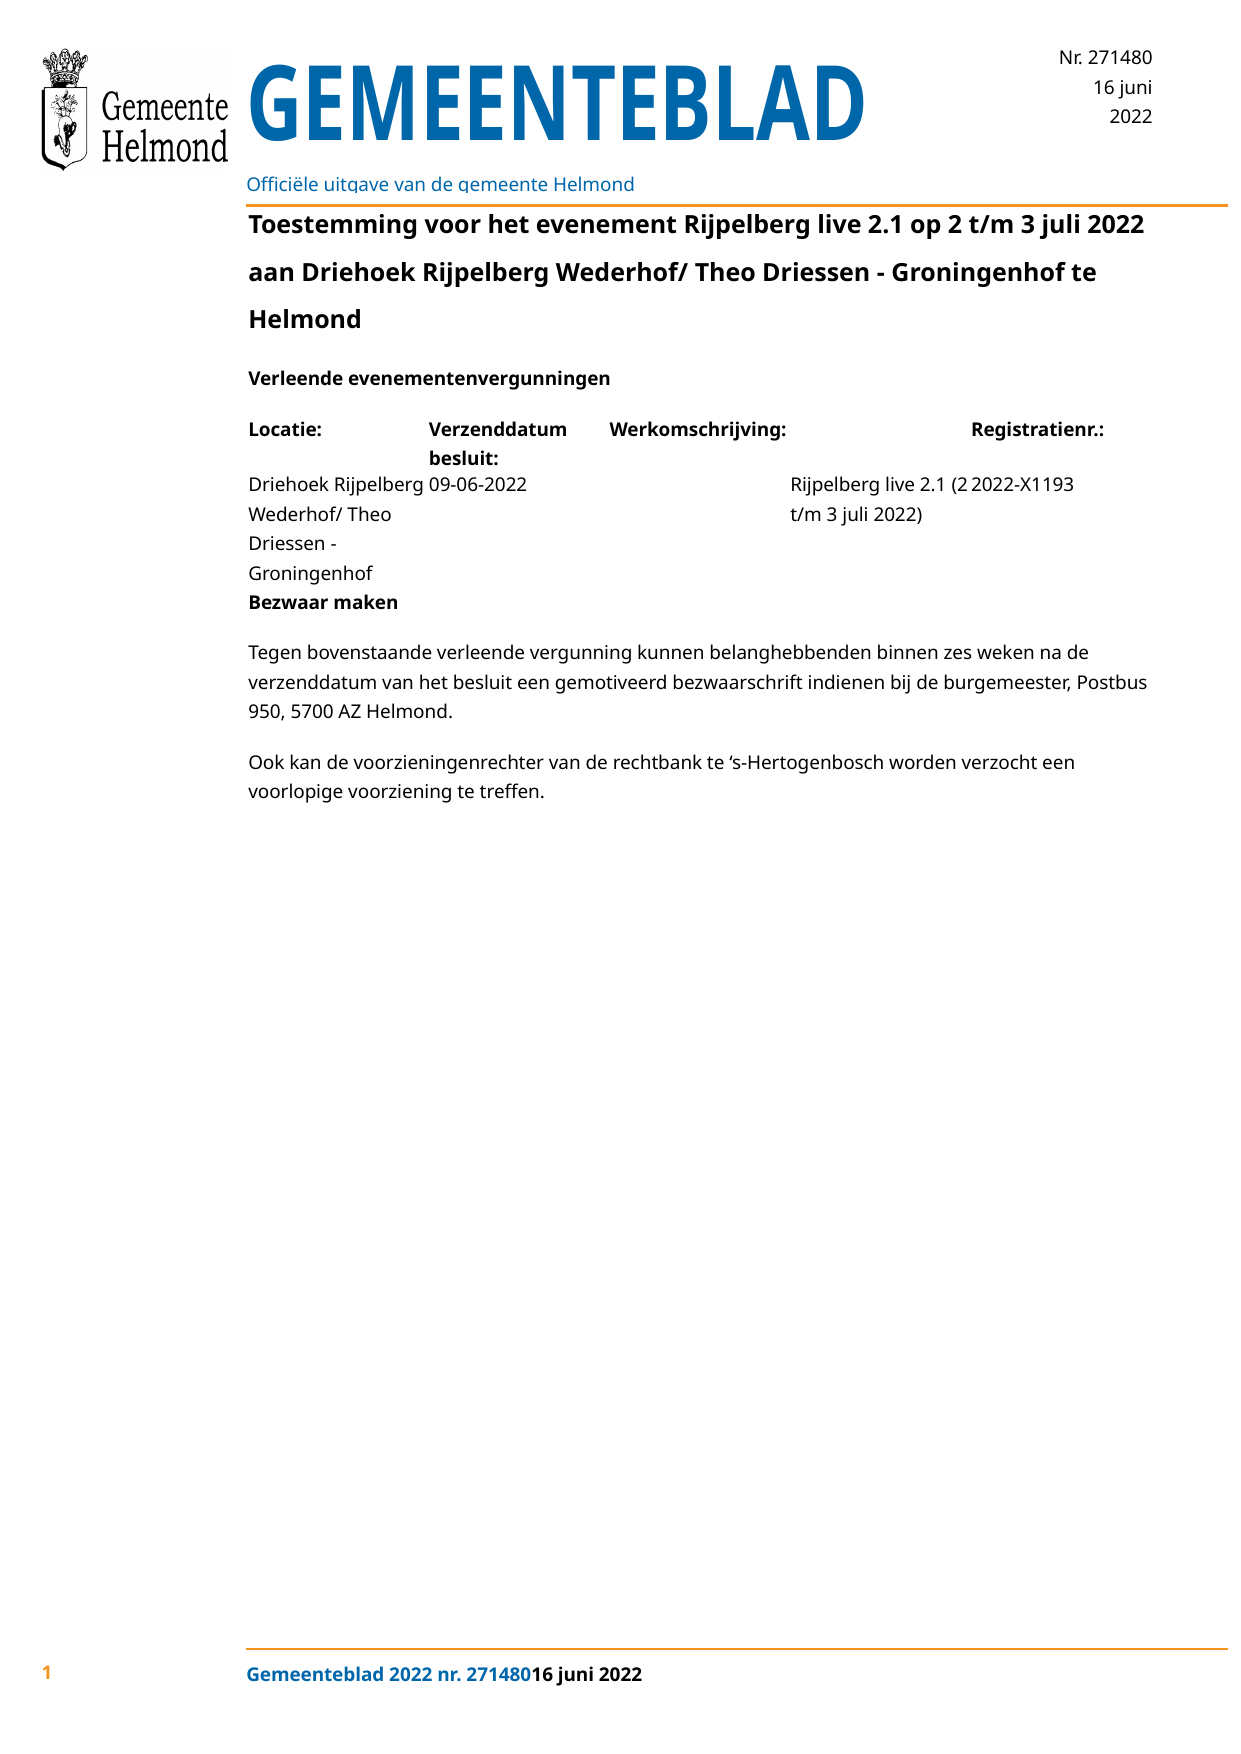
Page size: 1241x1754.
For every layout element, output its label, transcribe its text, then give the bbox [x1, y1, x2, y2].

table_cell Driehoek Rijpelberg Wederhof/ Theo Driessen - Groningenhof [248, 471, 429, 586]
table_header Registratienr.: [971, 416, 1152, 471]
text Tegen bovenstaande verleende vergunning kunnen belanghebbenden binnen zes weken na de verzenddatum van het besluit een gemotiveerd bezwaarschrift indienen bij de burgemeester, Postbus 950, 5700 AZ Helmond. [248, 639, 1152, 724]
table_cell 2022-X1193 [971, 471, 1152, 586]
text Toestemming voor het evenement Rijpelberg live 2.1 op 2 t/m 3 juli 2022 aan Driehoek Rijpelberg Wederhof/ Theo Driessen - Groningenhof te Helmond [248, 207, 1152, 336]
table_header Werkomschrijving: [609, 416, 971, 471]
text Bezwaar maken [248, 589, 1152, 615]
text Verleende evenementenvergunningen [248, 366, 1152, 391]
table_header Verzenddatum besluit: [429, 416, 609, 471]
picture [41, 47, 231, 172]
table_cell 09-06-2022 [429, 471, 790, 586]
text Ook kan de voorzieningenrechter van de rechtbank te ‘s-Hertogenbosch worden verzocht een voorlopige voorziening te treffen. [248, 749, 1152, 804]
table_cell Rijpelberg live 2.1 (2 t/m 3 juli 2022) [790, 471, 971, 586]
table_header Locatie: [248, 416, 429, 471]
